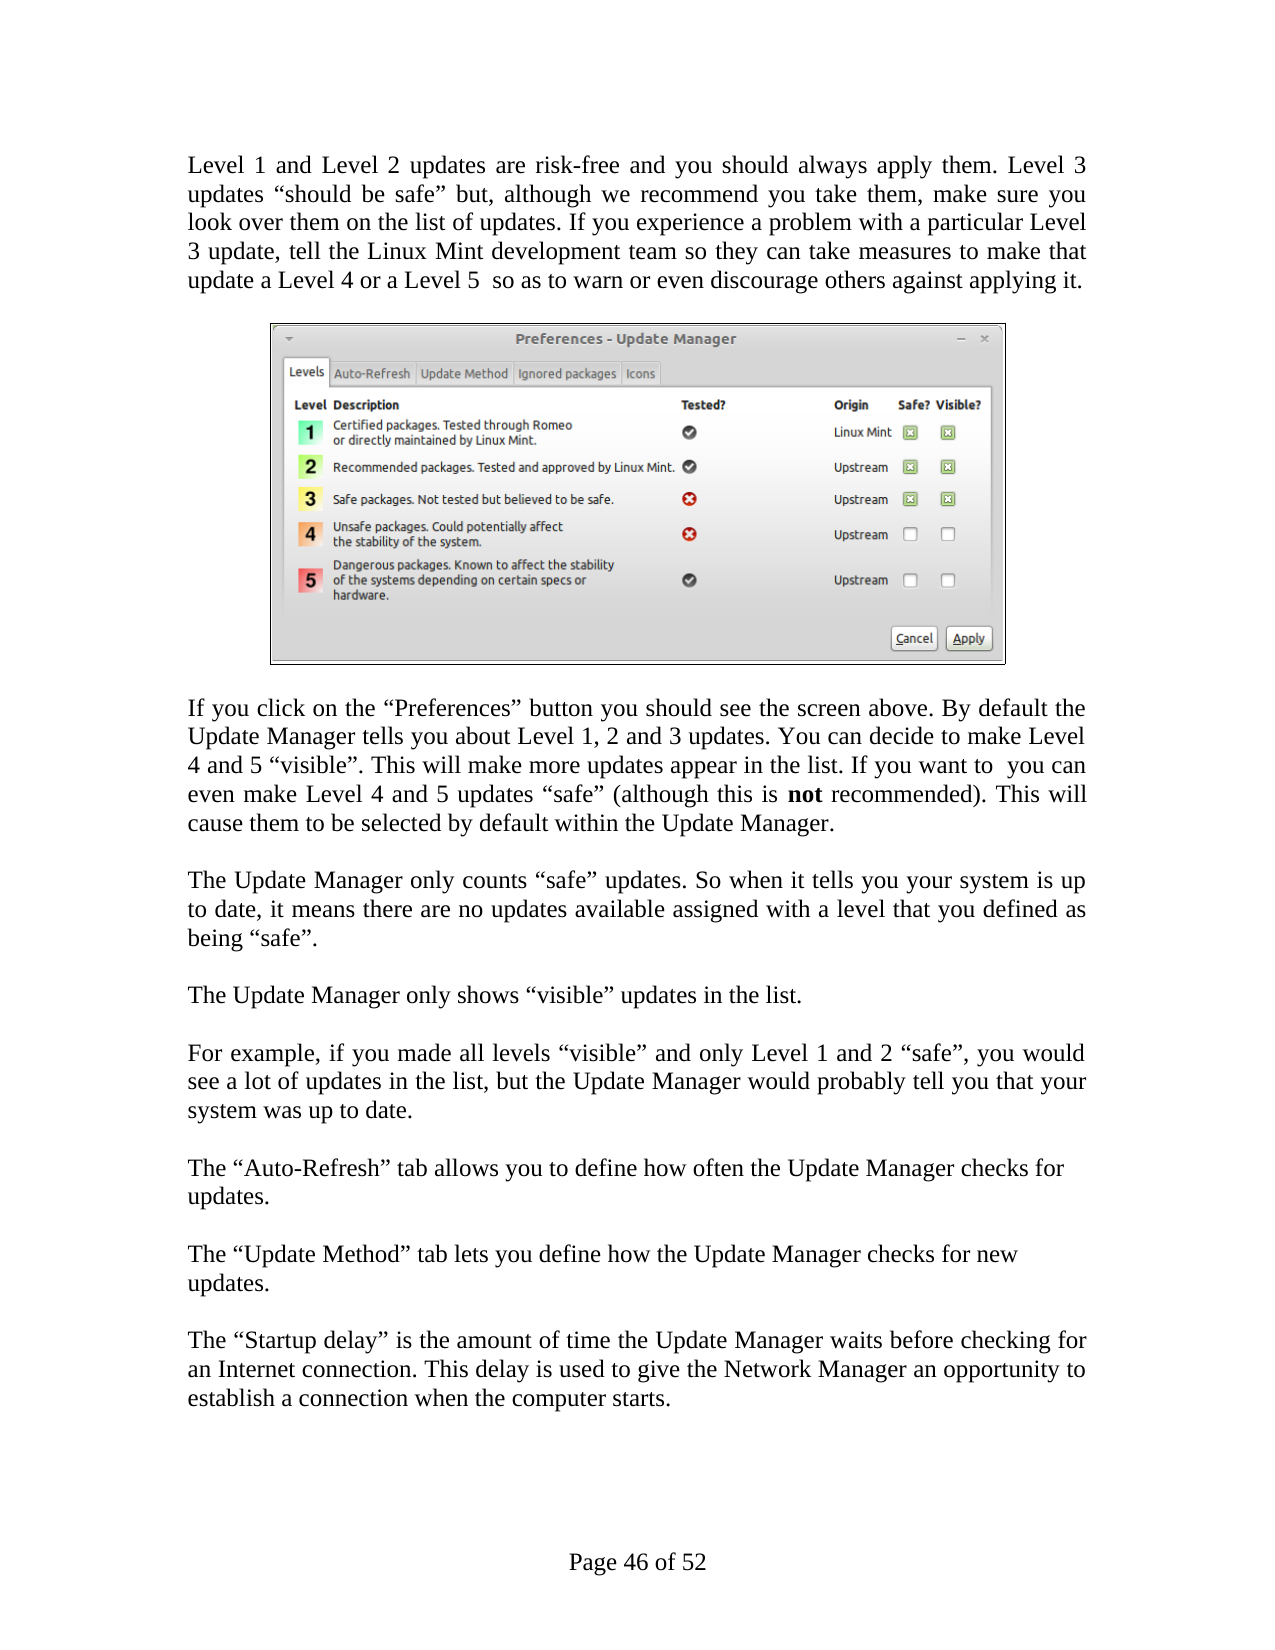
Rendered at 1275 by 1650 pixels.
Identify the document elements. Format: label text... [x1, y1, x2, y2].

text The Update Manager only counts “safe” updates. So when it tells you your system is up to date, it means there are no updates available assigned with a level that you defined as being “safe”. [187, 865, 1087, 951]
text For example, if you made all levels “visible” and only Level 1 and 2 “safe”, you would see a lot of updates in the list, but the Update Manager would probably tell you that your system was up to date. [187, 1038, 1087, 1124]
text The “Startup delay” is the amount of time the Update Manager waits before checking for an Internet connection. This delay is used to give the Network Manager an opportunity to establish a connection when the computer starts. [187, 1325, 1087, 1411]
text The “Auto-Refresh” tab allows you to define how often the Update Manager checks for updates. [187, 1153, 1087, 1210]
text The “Update Method” tab lets you define how the Update Manager checks for new updates. [187, 1239, 1087, 1296]
picture [272, 325, 1003, 661]
text The Update Manager only shows “visible” updates in the list. [187, 980, 1087, 1009]
text Level 1 and Level 2 updates are risk-free and you should always apply them. Level 3 updates “should be safe” but, although we recommend you take them, make sure you look over them on the list of updates. If you experience a problem with a particular Level 3 update, tell the Linux Mint development team so they can take measures to make that update a Level 4 or a Level 5 so as to warn or even discourage others against applying it. [187, 150, 1087, 294]
